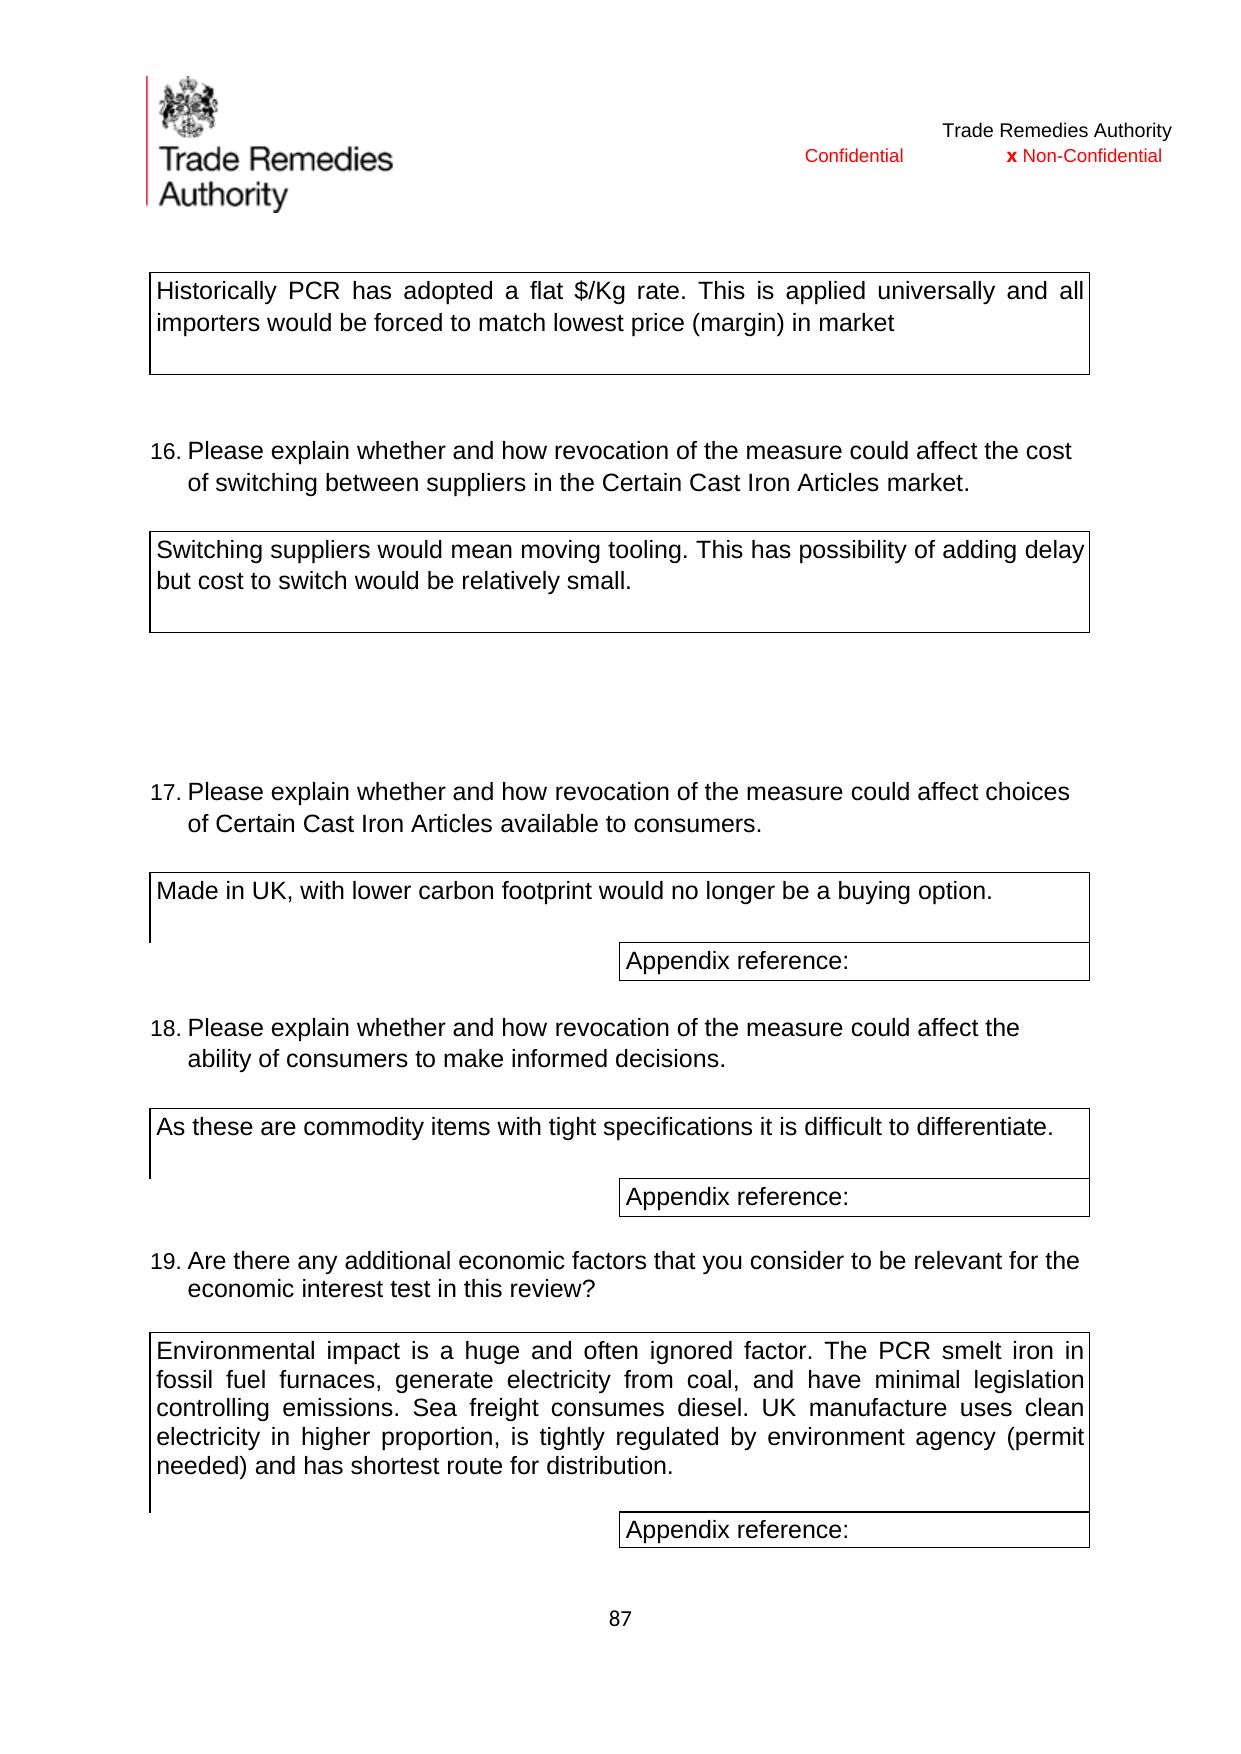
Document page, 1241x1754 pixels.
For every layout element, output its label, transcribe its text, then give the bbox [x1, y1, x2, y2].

table_cell [150, 943, 619, 980]
table_cell Appendix reference: [620, 1179, 1089, 1216]
table_header Environmental impact is a huge and often ignored factor. The PCR smelt iron in fossil fuel furnaces, generate electricity from coal, and have minimal legislation controlling emissions. Sea freight consumes diesel. UK manufacture uses clean electricity in higher proportion, is tightly regulated by environment agency (permit needed) and has shortest route for distribution. [151, 1333, 1089, 1511]
table_header As these are commodity items with tight specifications it is difficult to differentiate. [151, 1109, 1089, 1177]
table_cell [150, 1513, 619, 1547]
list Please explain whether and how revocation of the measure could affect choices of Certain Cast Iron Articles available to consumers. [150, 777, 1090, 837]
list Please explain whether and how revocation of the measure could affect the cost of switching between suppliers in the Certain Cast Iron Articles market. [150, 436, 1090, 496]
table_cell [150, 1179, 619, 1216]
table_header Historically PCR has adopted a flat $/Kg rate. This is applied universally and all importers would be forced to match lowest price (margin) in market [151, 273, 1089, 373]
list Are there any additional economic factors that you consider to be relevant for the economic interest test in this review? [150, 1246, 1090, 1303]
table_header Made in UK, with lower carbon footprint would no longer be a buying option. [151, 873, 1089, 942]
list Please explain whether and how revocation of the measure could affect the ability of consumers to make informed decisions. [150, 1013, 1090, 1073]
table_cell Appendix reference: [620, 943, 1089, 980]
table_header Switching suppliers would mean moving tooling. This has possibility of adding delay but cost to switch would be relatively small. [151, 532, 1089, 632]
table_cell Appendix reference: [620, 1513, 1089, 1547]
